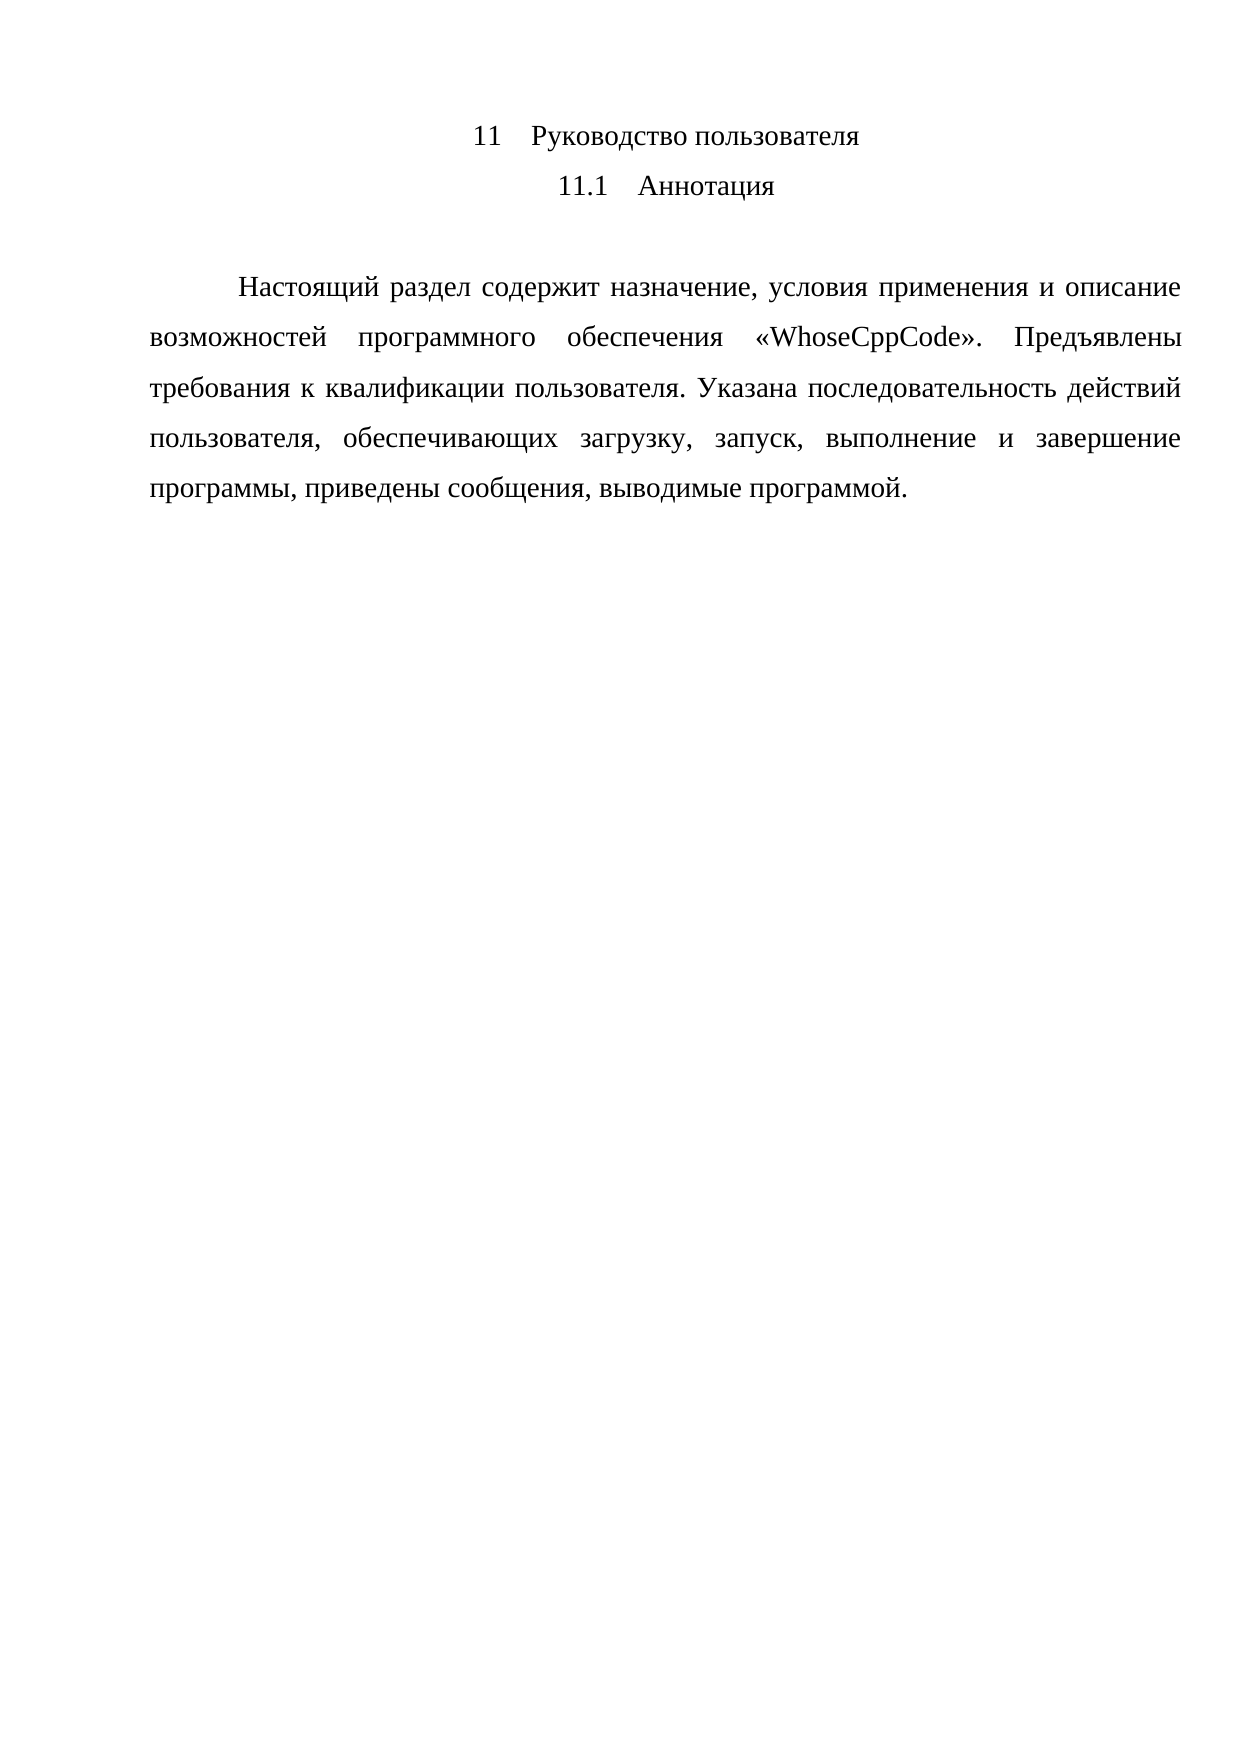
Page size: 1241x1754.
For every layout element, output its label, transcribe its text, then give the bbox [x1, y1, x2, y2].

text 11 Руководство пользователя [149, 118, 1182, 152]
text Настоящий раздел содержит назначение, условия применения и описание возможностей программного обеспечения «WhoseCppCode». Предъявлены требования к квалификации пользователя. Указана последовательность действий пользователя, обеспечивающих загрузку, запуск, выполнение и завершение программы, приведены сообщения, выводимые программой. [149, 269, 1182, 504]
text 11.1 Аннотация [149, 168, 1182, 202]
